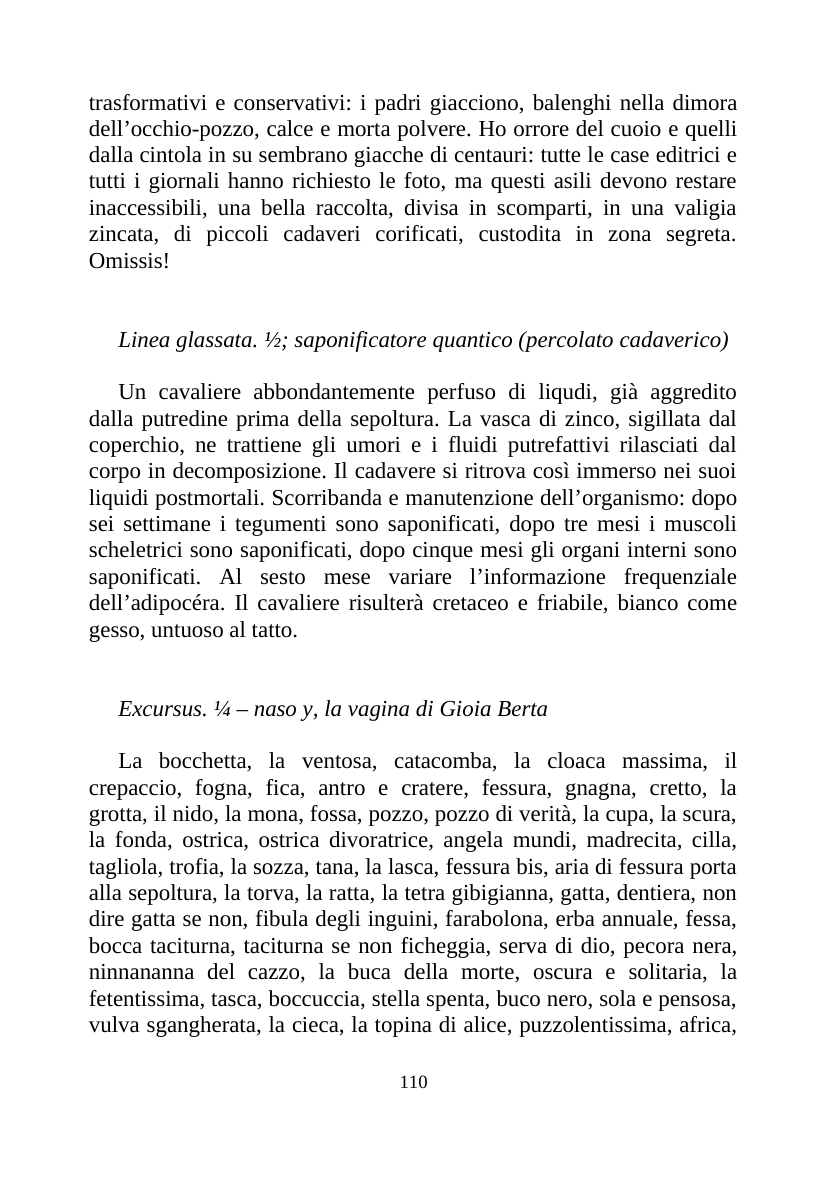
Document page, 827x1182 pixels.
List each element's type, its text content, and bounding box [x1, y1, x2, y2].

text Un cavaliere abbondantemente perfuso di liqudi, già aggredito dalla putredine prima della sepoltura. La vasca di zinco, sigillata dal coperchio, ne trattiene gli umori e i fluidi putrefattivi rilasciati dal corpo in decomposizione. Il cadavere si ritrova così immerso nei suoi liquidi postmortali. Scorribanda e manutenzione dell’organismo: dopo sei settimane i tegumenti sono saponificati, dopo tre mesi i muscoli scheletrici sono saponificati, dopo cinque mesi gli organi interni sono saponificati. Al sesto mese variare l’informazione frequenziale dell’adipocéra. Il cavaliere risulterà cretaceo e friabile, bianco come gesso, untuoso al tatto. [89, 378, 738, 642]
text Excursus. ¼ ‒ naso y, la vagina di Gioia Berta [89, 695, 738, 721]
text trasformativi e conservativi: i padri giacciono, balenghi nella dimora dell’occhio-pozzo, calce e morta polvere. Ho orrore del cuoio e quelli dalla cintola in su sembrano giacche di centauri: tutte le case editrici e tutti i giornali hanno richiesto le foto, ma questi asili devono restare inaccessibili, una bella raccolta, divisa in scomparti, in una valigia zincata, di piccoli cadaveri corificati, custodita in zona segreta. Omissis! [89, 88, 738, 273]
text La bocchetta, la ventosa, catacomba, la cloaca massima, il crepaccio, fogna, fica, antro e cratere, fessura, gnagna, cretto, la grotta, il nido, la mona, fossa, pozzo, pozzo di verità, la cupa, la scura, la fonda, ostrica, ostrica divoratrice, angela mundi, madrecita, cilla, tagliola, trofia, la sozza, tana, la lasca, fessura bis, aria di fessura porta alla sepoltura, la torva, la ratta, la tetra gibigianna, gatta, dentiera, non dire gatta se non, fibula degli inguini, farabolona, erba annuale, fessa, bocca taciturna, taciturna se non ficheggia, serva di dio, pecora nera, ninnananna del cazzo, la buca della morte, oscura e solitaria, la fetentissima, tasca, boccuccia, stella spenta, buco nero, sola e pensosa, vulva sgangherata, la cieca, la topina di alice, puzzolentissima, africa, [89, 747, 738, 1037]
text Linea glassata. ½; saponificatore quantico (percolato cadaverico) [89, 326, 738, 352]
